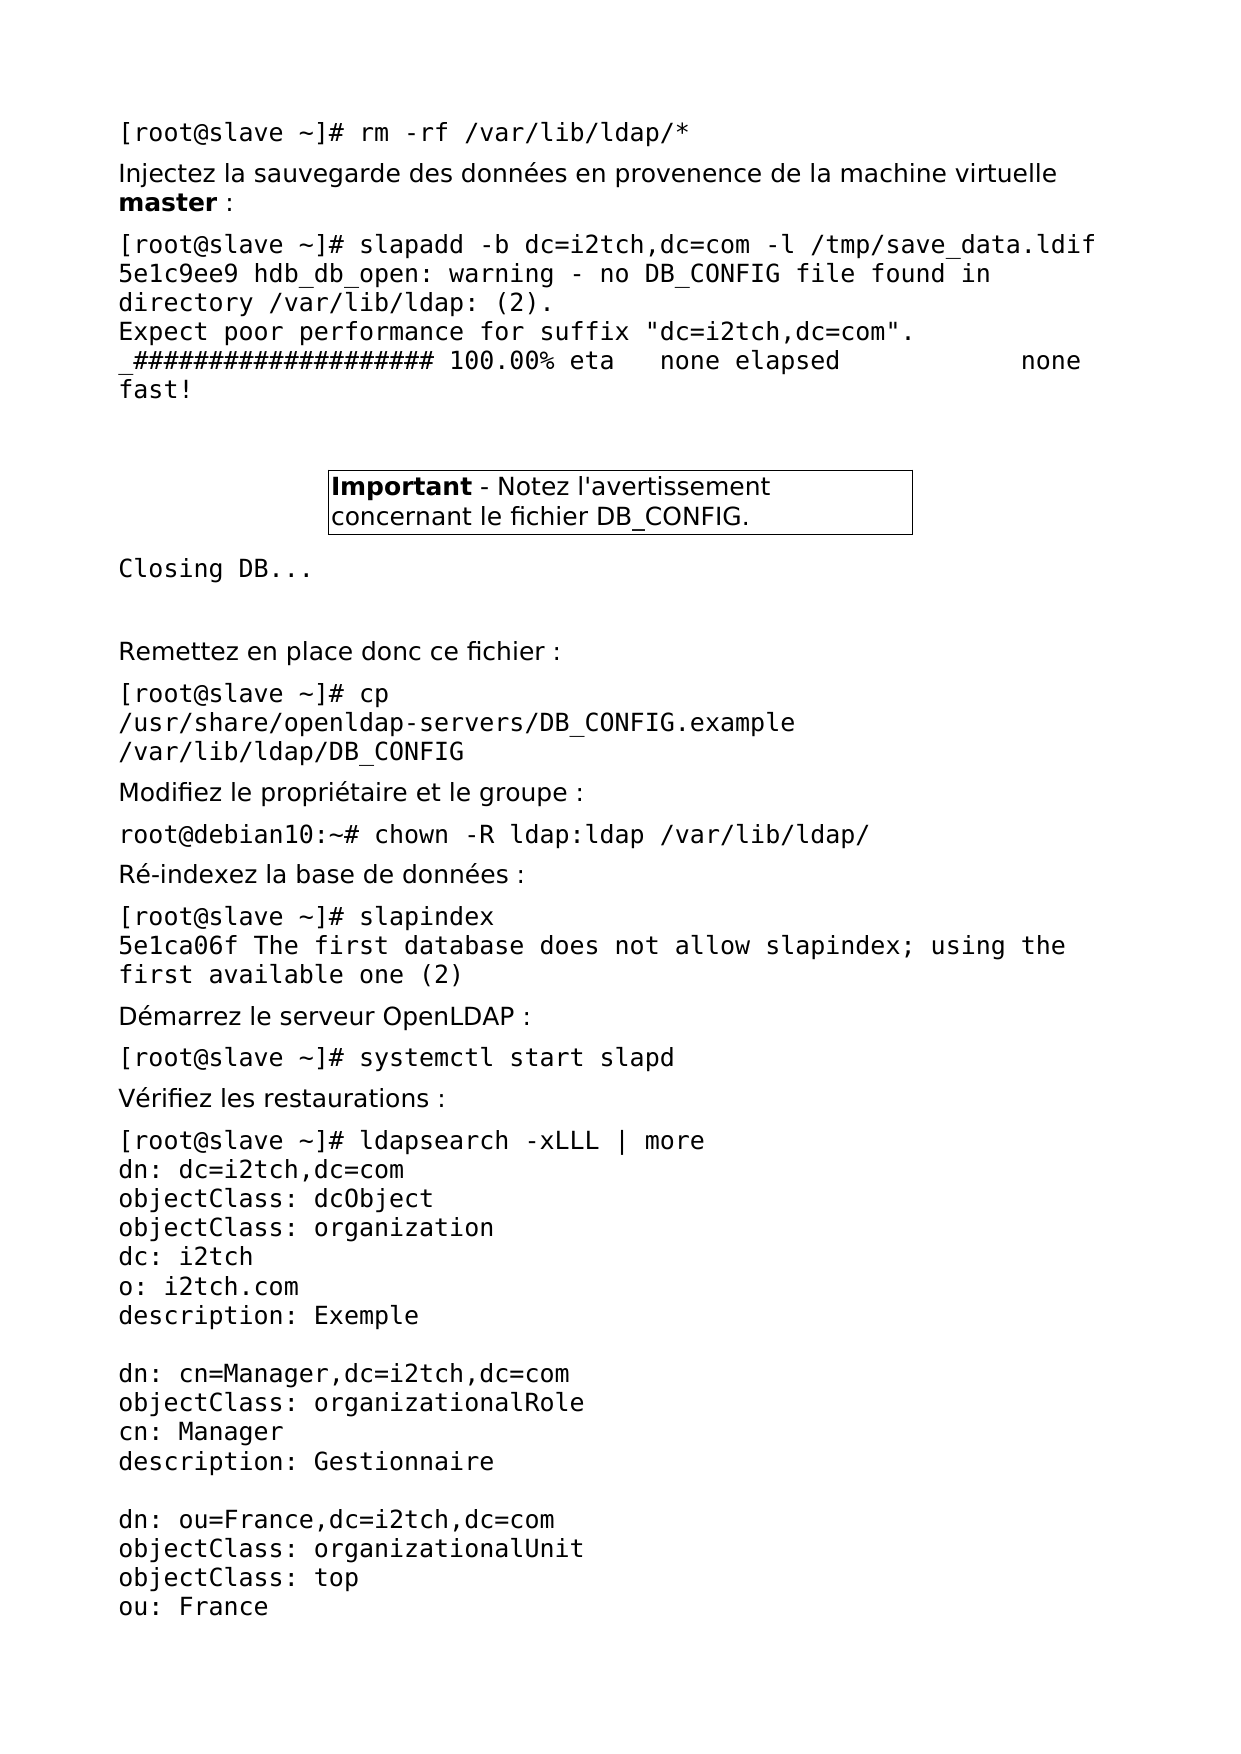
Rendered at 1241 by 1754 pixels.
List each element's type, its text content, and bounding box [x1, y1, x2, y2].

text Démarrez le serveur OpenLDAP : [118, 1002, 1122, 1031]
table_header Important - Notez l'avertissement concernant le fichier DB_CONFIG. [329, 471, 912, 534]
text Injectez la sauvegarde des données en provenence de la machine virtuelle master : [118, 159, 1122, 217]
text [root@slave ~]# systemctl start slapd [118, 1043, 1122, 1072]
text Remettez en place donc ce fichier : [118, 637, 1122, 666]
text [root@slave ~]# cp /usr/share/openldap-servers/DB_CONFIG.example /var/lib/ldap/DB_CONFIG [118, 679, 1122, 766]
text Vérifiez les restaurations : [118, 1084, 1122, 1113]
text root@debian10:~# chown -R ldap:ldap /var/lib/ldap/ [118, 820, 1122, 849]
text [root@slave ~]# slapindex 5e1ca06f The first database does not allow slapindex; using the first available one (2) [118, 902, 1122, 990]
text [root@slave ~]# slapadd -b dc=i2tch,dc=com -l /tmp/save_data.ldif 5e1c9ee9 hdb_db_open: warning - no DB_CONFIG file found in directory /var/lib/ldap: (2). Expect poor performance for suffix "dc=i2tch,dc=com". _#################### 100.00% eta none elapsed none fast! Closing DB... [118, 230, 1122, 584]
text [root@slave ~]# ldapsearch -xLLL | more dn: dc=i2tch,dc=com objectClass: dcObject objectClass: organization dc: i2tch o: i2tch.com description: Exemple dn: cn=Manager,dc=i2tch,dc=com objectClass: organizationalRole cn: Manager description: Gestionnaire dn: ou=France,dc=i2tch,dc=com objectClass: organizationalUnit objectClass: top ou: France [118, 1126, 1122, 1622]
text Modifiez le propriétaire et le groupe : [118, 778, 1122, 807]
text Ré-indexez la base de données : [118, 861, 1122, 890]
text [root@slave ~]# rm -rf /var/lib/ldap/* [118, 118, 1122, 147]
